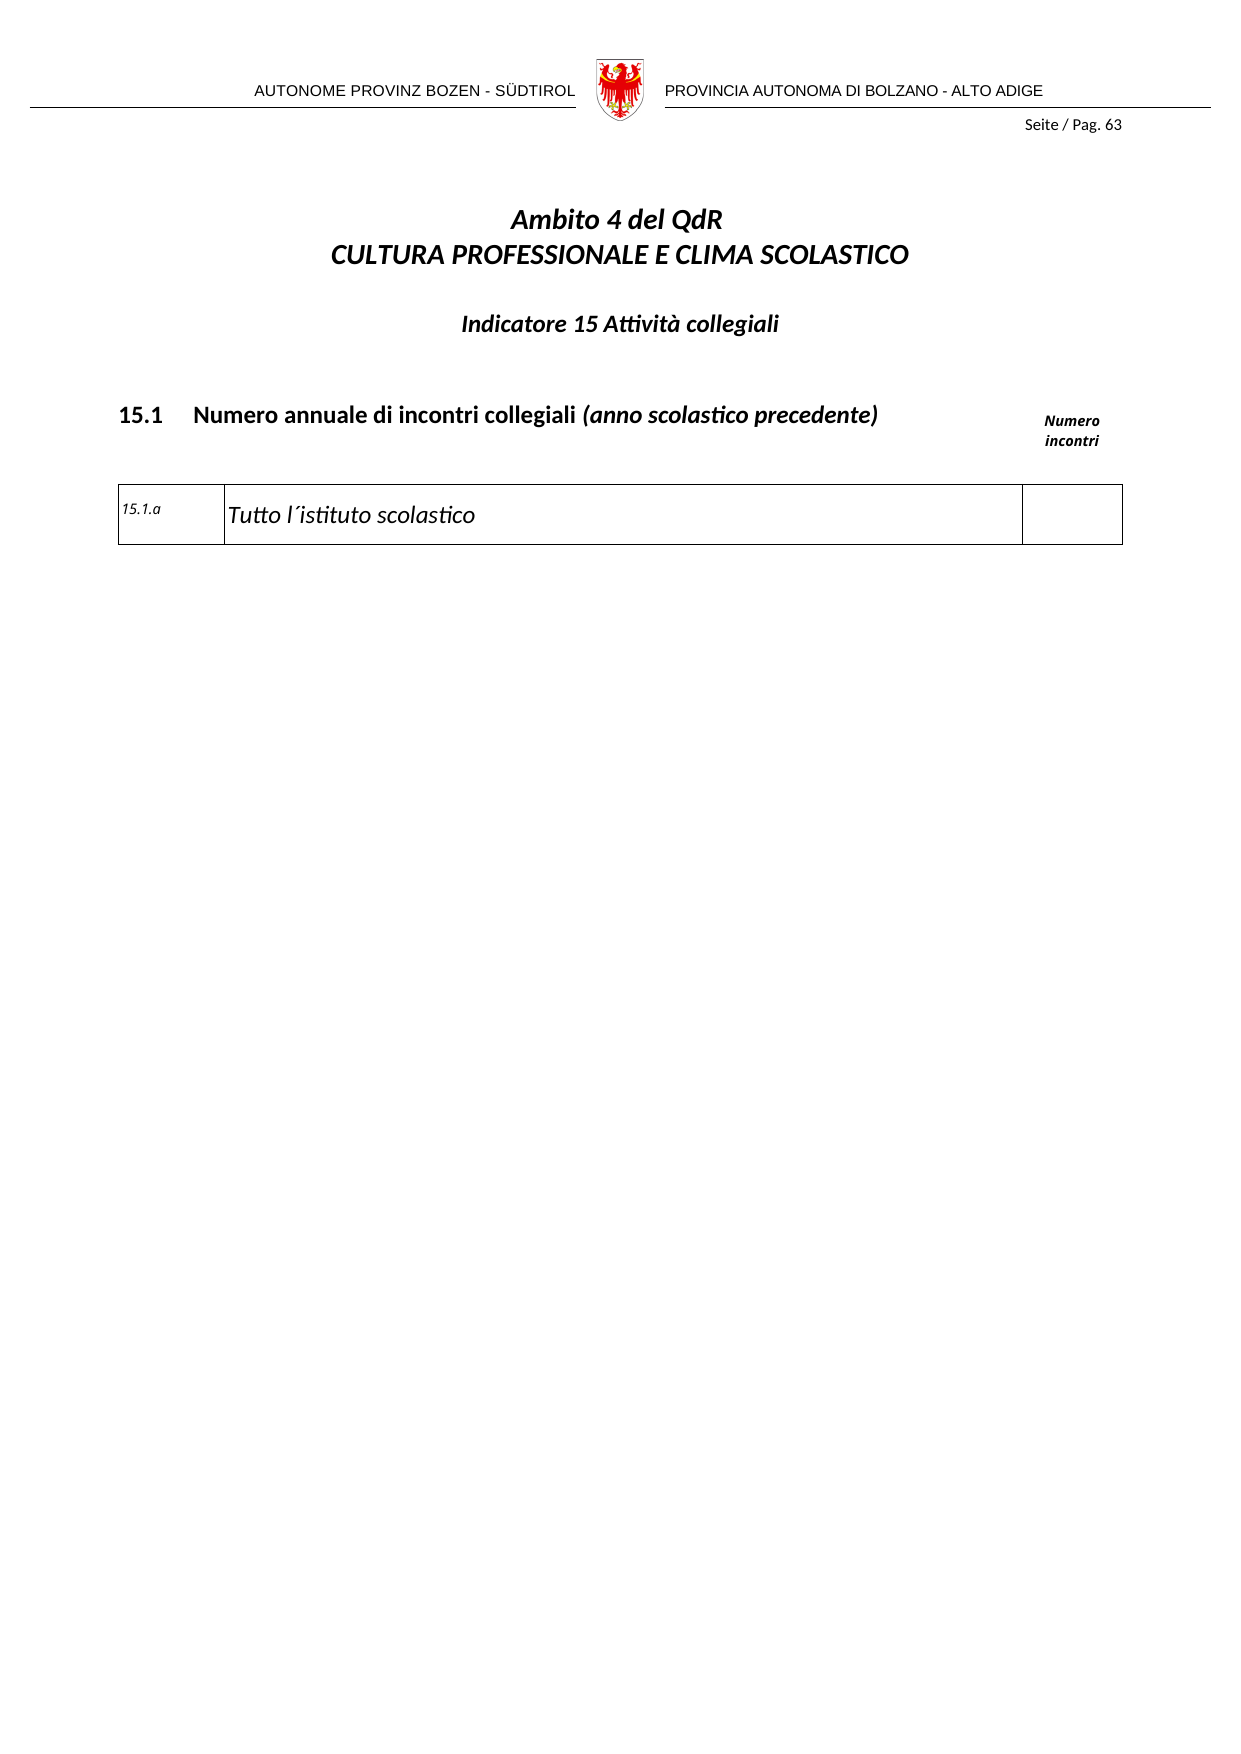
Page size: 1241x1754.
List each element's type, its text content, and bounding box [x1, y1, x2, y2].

table_header Numero incontri [1022, 399, 1122, 484]
table_cell [1023, 485, 1122, 544]
table_cell 15.1.a [119, 485, 224, 544]
table_cell Tutto l´istituto scolastico [225, 485, 1022, 544]
picture [596, 59, 644, 121]
text Ambito 4 del QdR [118, 201, 1122, 236]
table_header 15.1 Numero annuale di incontri collegiali (anno scolastico precedente) [118, 399, 1022, 484]
text Indicatore 15 Attività collegiali [118, 308, 1122, 338]
text CULTURA PROFESSIONALE E CLIMA SCOLASTICO [118, 236, 1122, 272]
